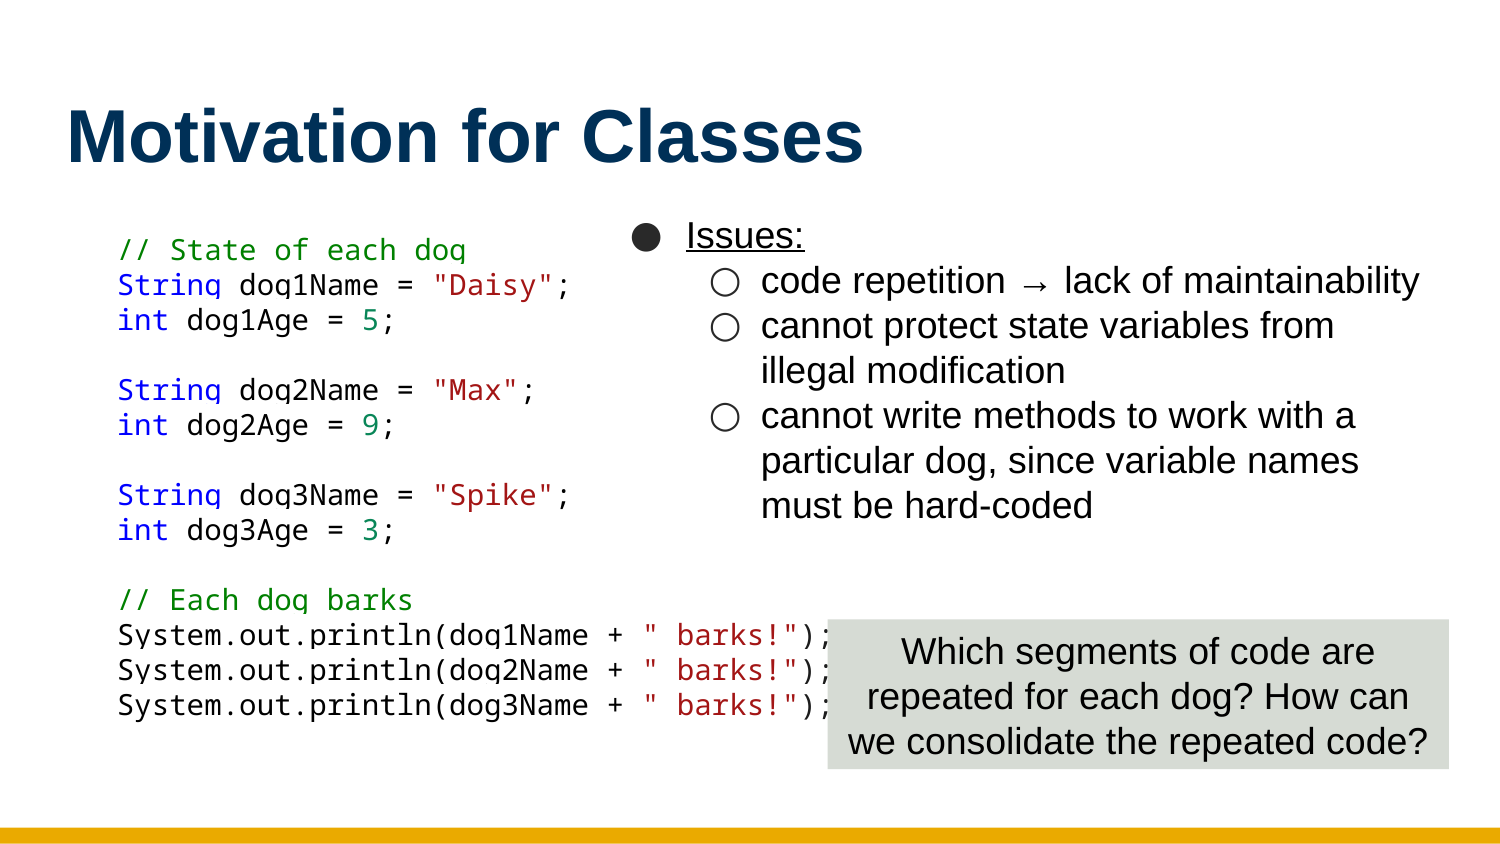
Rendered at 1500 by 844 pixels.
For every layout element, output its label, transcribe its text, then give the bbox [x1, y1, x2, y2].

title Motivation for Classes [51, 72, 1449, 189]
text_box // State of each dog String dog1Name = "Daisy"; int dog1Age = 5; String dog2Name = "Max"; int dog2Age = 9; String dog3Name = "Spike"; int dog3Age = 3; // Each dog barks System.out.println(dog1Name + " barks!"); System.out.println(dog2Name + " barks!"); System.out.println(dog3Name + " barks!"); [101, 224, 1021, 729]
text_box Issues: code repetition → lack of maintainability cannot protect state variables from illegal modification cannot write methods to work with a particular dog, since variable names must be hard-coded [595, 189, 1449, 619]
text_box Which segments of code are repeated for each dog? How can we consolidate the repeated code? [827, 619, 1449, 770]
